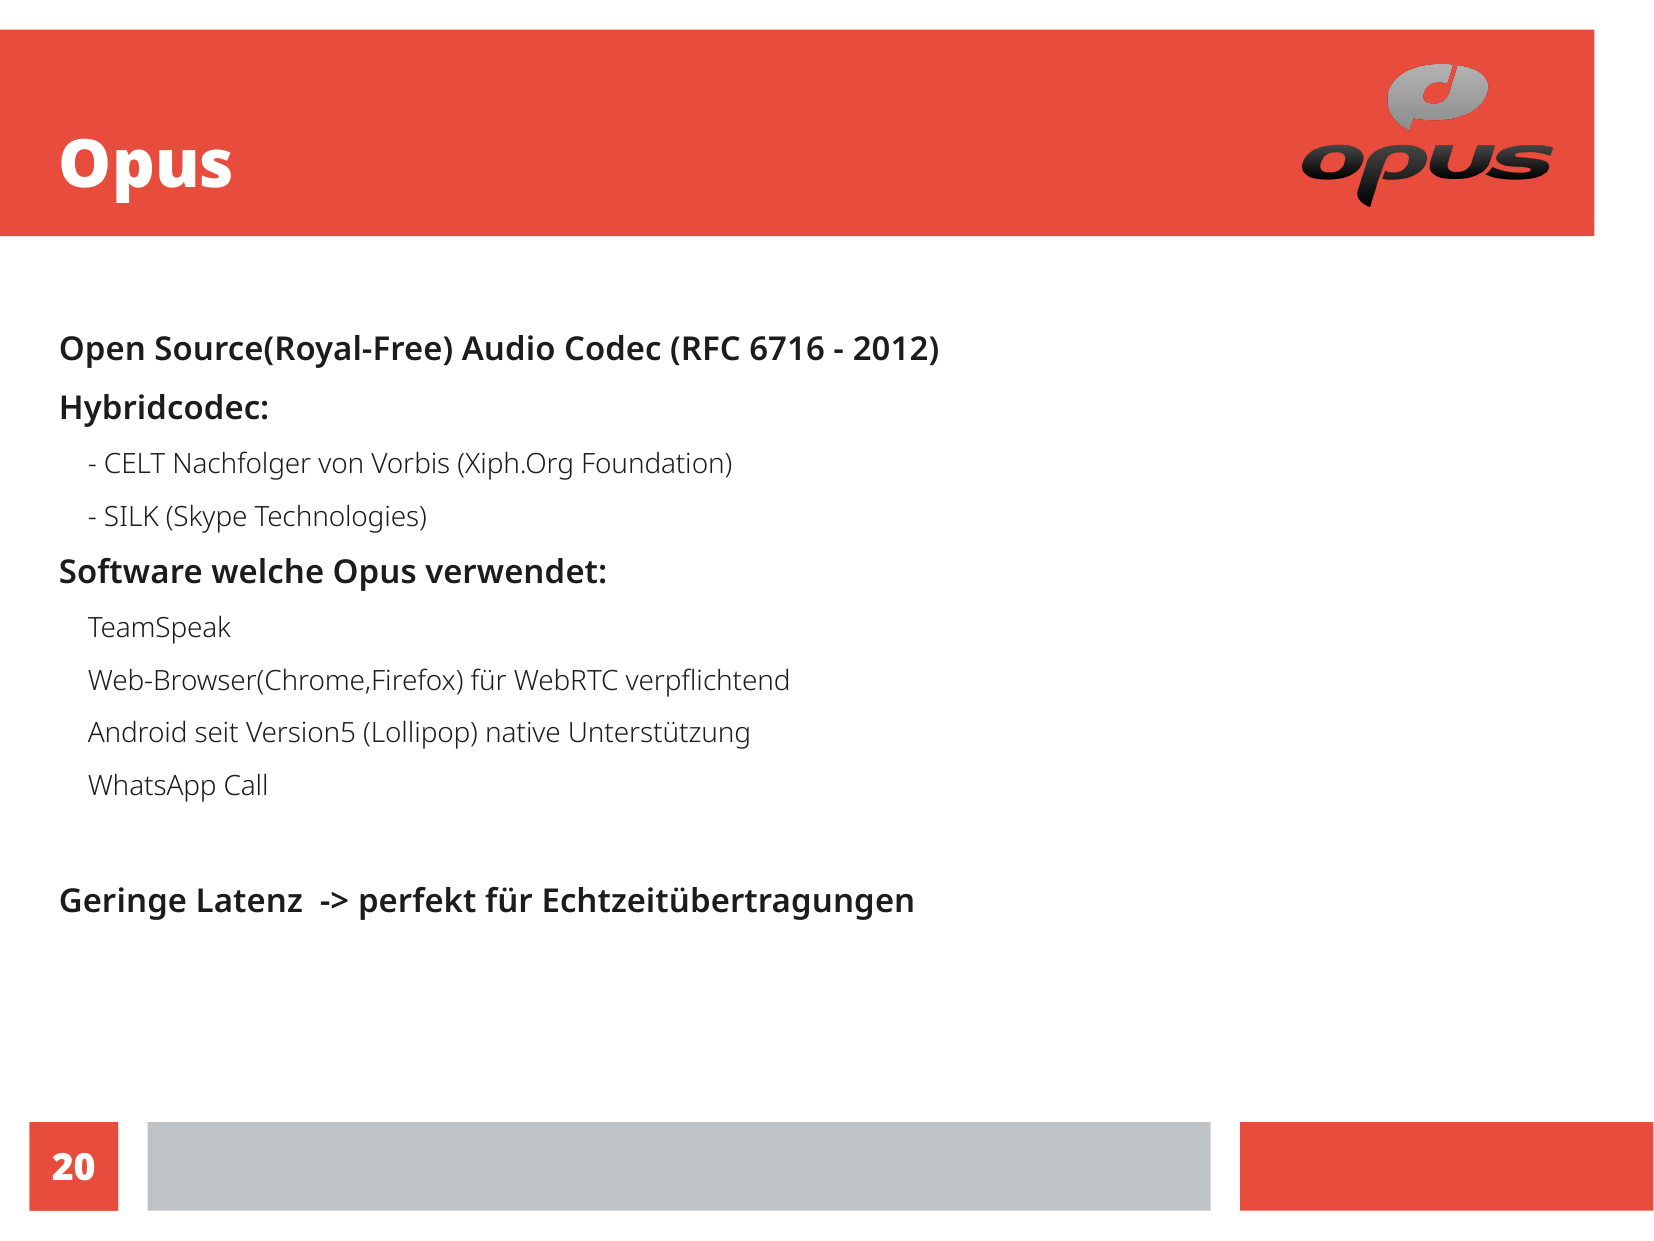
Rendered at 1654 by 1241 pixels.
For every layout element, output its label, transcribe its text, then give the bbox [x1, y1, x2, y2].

title Opus [59, 59, 1595, 207]
picture [1302, 64, 1553, 207]
list Open Source(Royal-Free) Audio Codec (RFC 6716 - 2012) Hybridcodec: - CELT Nachfolger von Vorbis (Xiph.Org Foundation) - SILK (Skype Technologies) Software welche Opus verwendet: TeamSpeak Web-Browser(Chrome,Firefox) für WebRTC verpflichtend Android seit Version5 (Lollipop) native Unterstützung WhatsApp Call Geringe Latenz -> perfekt für Echtzeitübertragungen [59, 324, 1565, 1093]
